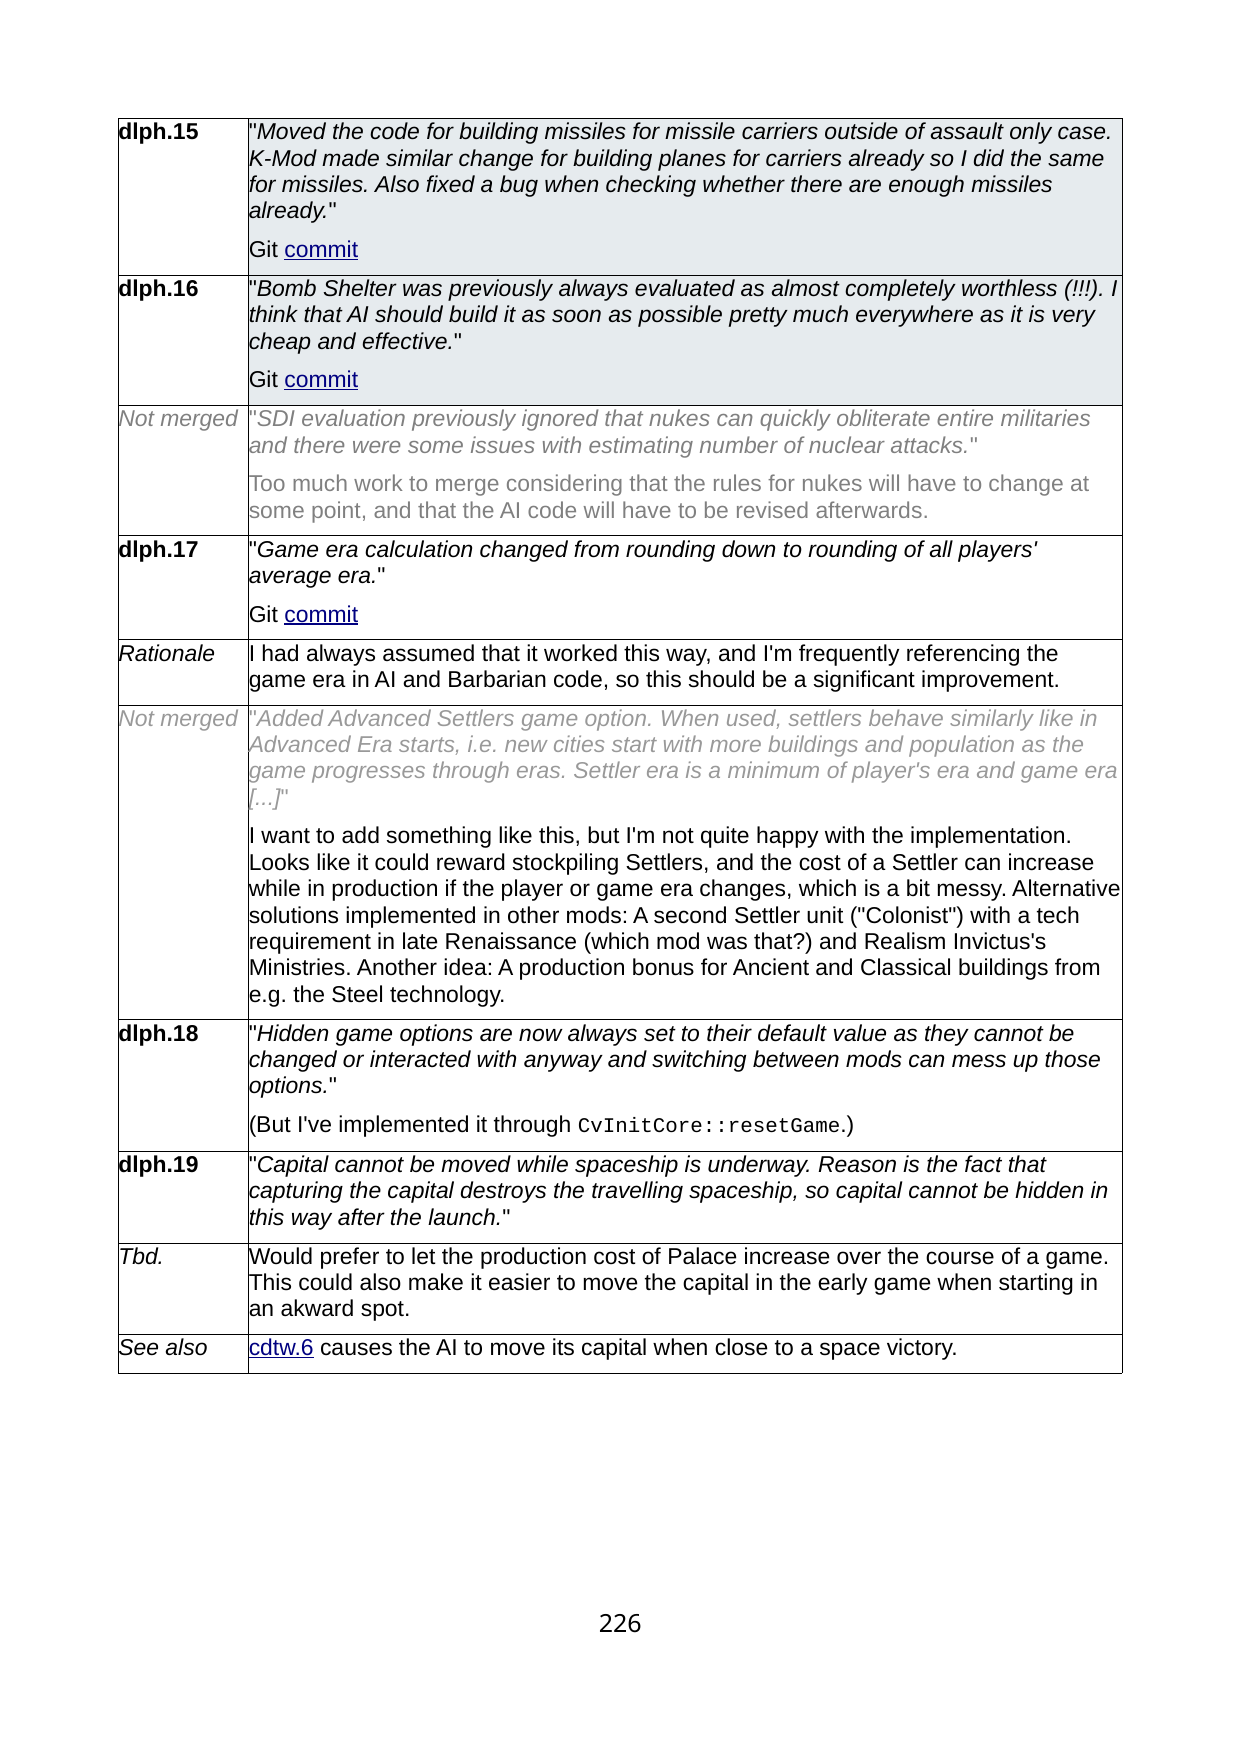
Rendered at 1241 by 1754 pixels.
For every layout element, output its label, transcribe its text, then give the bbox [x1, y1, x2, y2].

table_cell See also [119, 1335, 248, 1373]
table_cell I had always assumed that it worked this way, and I'm frequently referencing the game era in AI and Barbarian code, so this should be a significant improvement. [249, 640, 1122, 704]
table_cell "Moved the code for building missiles for missile carriers outside of assault only case. K-Mod made similar change for building planes for carriers already so I did the same for missiles. Also fixed a bug when checking whether there are enough missiles already." Git commit [249, 119, 1122, 275]
table_cell "Capital cannot be moved while spaceship is underway. Reason is the fact that capturing the capital destroys the travelling spaceship, so capital cannot be hidden in this way after the launch." [249, 1152, 1122, 1243]
table_cell "SDI evaluation previously ignored that nukes can quickly obliterate entire militaries and there were some issues with estimating number of nuclear attacks." Too much work to merge considering that the rules for nukes will have to change at some point, and that the AI code will have to be revised afterwards. [249, 406, 1122, 535]
table_cell Rationale [119, 640, 248, 704]
table_cell dlph.18 [119, 1020, 248, 1151]
table_cell cdtw.6 causes the AI to move its capital when close to a space victory. [249, 1335, 1122, 1373]
table_cell Tbd. [119, 1244, 248, 1334]
table_cell dlph.15 [119, 119, 248, 275]
table_cell dlph.16 [119, 276, 248, 405]
table_cell Not merged [119, 706, 248, 1019]
table_cell dlph.17 [119, 536, 248, 639]
table_cell Would prefer to let the production cost of Palace increase over the course of a game. This could also make it easier to move the capital in the early game when starting in an akward spot. [249, 1244, 1122, 1334]
table_cell "Hidden game options are now always set to their default value as they cannot be changed or interacted with anyway and switching between mods can mess up those options." (But I've implemented it through CvInitCore::resetGame.) [249, 1020, 1122, 1151]
table_cell "Added Advanced Settlers game option. When used, settlers behave similarly like in Advanced Era starts, i.e. new cities start with more buildings and population as the game progresses through eras. Settler era is a minimum of player's era and game era [...]" I want to add something like this, but I'm not quite happy with the implementation. Looks like it could reward stockpiling Settlers, and the cost of a Settler can increase while in production if the player or game era changes, which is a bit messy. Alternative solutions implemented in other mods: A second Settler unit ("Colonist") with a tech requirement in late Renaissance (which mod was that?) and Realism Invictus's Ministries. Another idea: A production bonus for Ancient and Classical buildings from e.g. the Steel technology. [249, 706, 1122, 1019]
table_cell "Bomb Shelter was previously always evaluated as almost completely worthless (!!!). I think that AI should build it as soon as possible pretty much everywhere as it is very cheap and effective." Git commit [249, 276, 1122, 405]
table_cell Not merged [119, 406, 248, 535]
table_cell "Game era calculation changed from rounding down to rounding of all players' average era." Git commit [249, 536, 1122, 639]
table_cell dlph.19 [119, 1152, 248, 1243]
